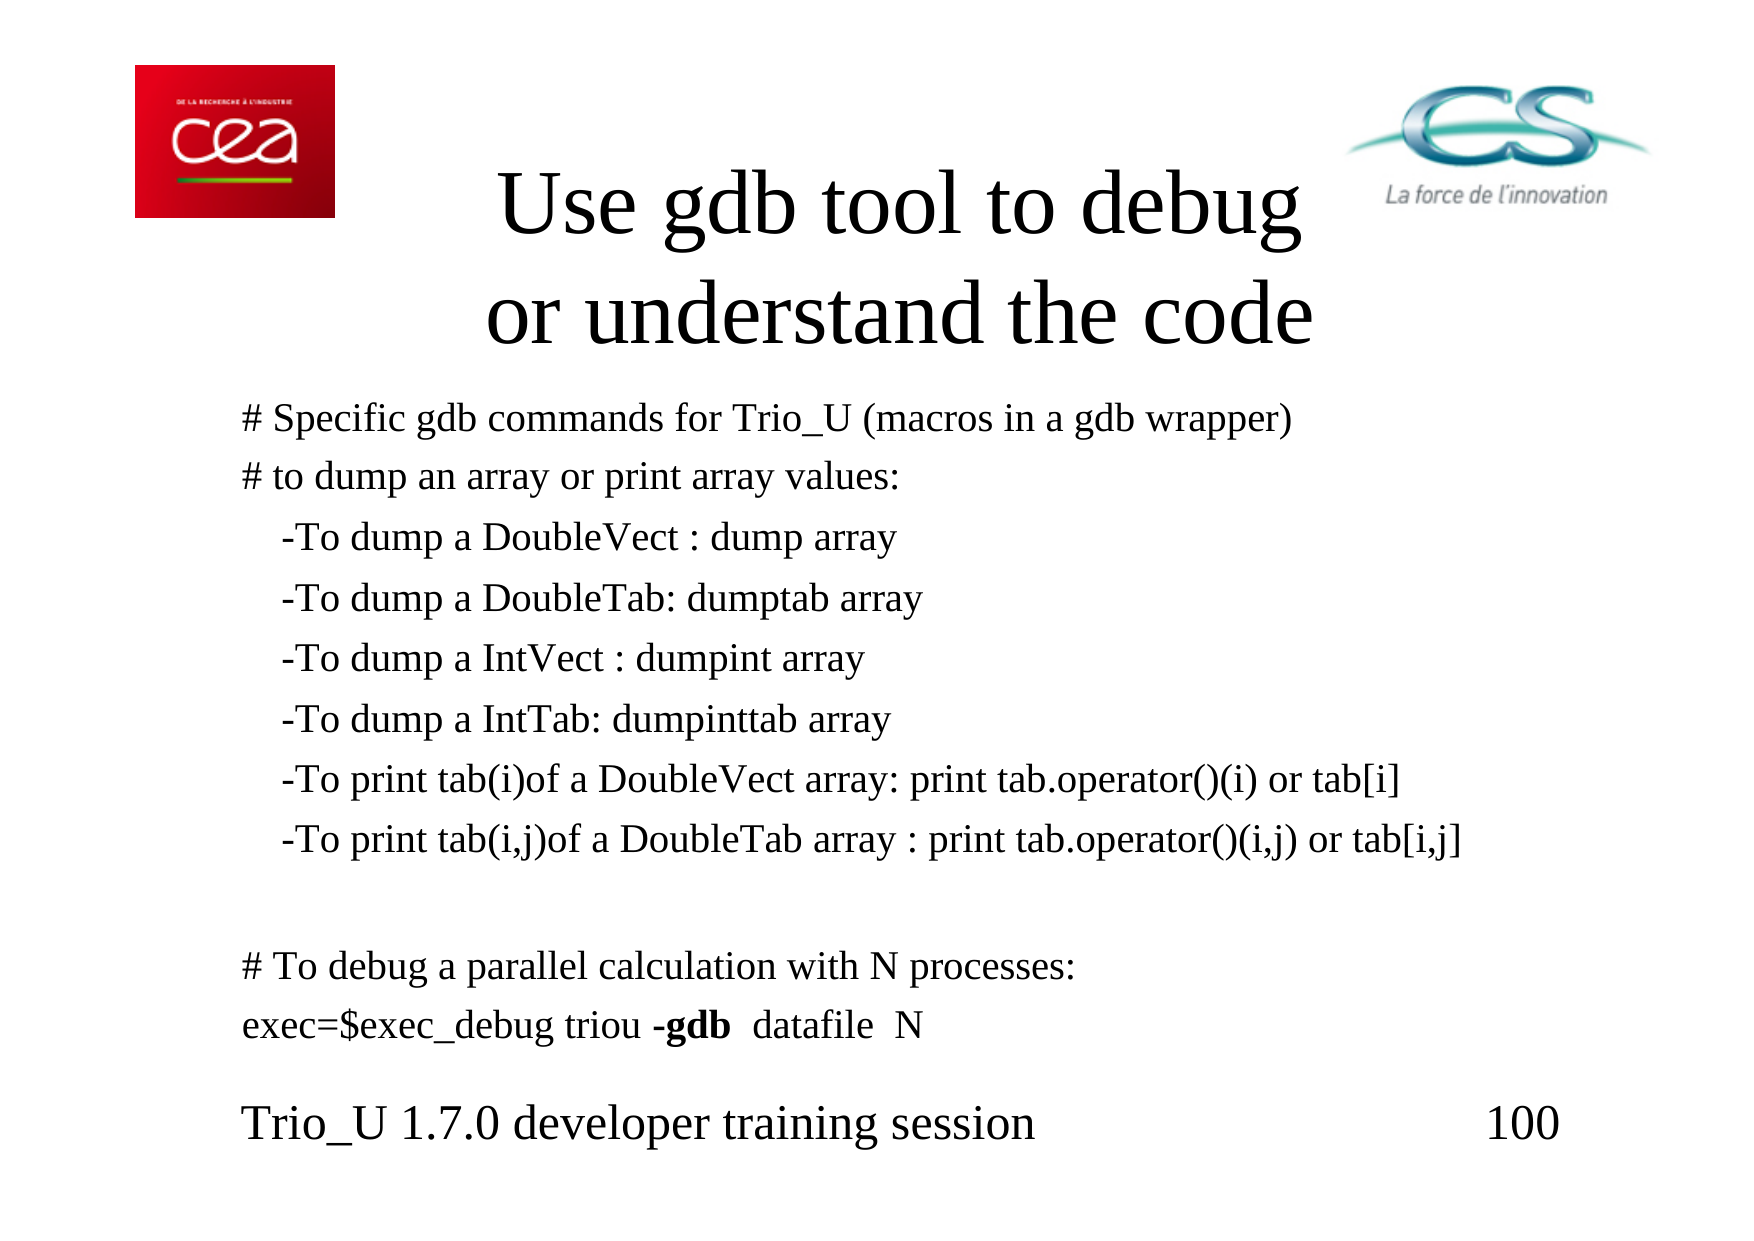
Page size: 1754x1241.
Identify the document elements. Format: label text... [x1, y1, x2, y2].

picture [1340, 73, 1662, 218]
title Use gdb tool to debug or understand the code [225, 127, 1576, 377]
picture [135, 65, 335, 218]
list # Specific gdb commands for Trio_U (macros in a gdb wrapper) # to dump an array or print array values: -To dump a DoubleVect : dump array -To dump a DoubleTab: dumptab array -To dump a IntVect : dumpint array -To dump a IntTab: dumpinttab array -To print tab(i)of a DoubleVect array: print tab.operator()(i) or tab[i] -To print tab(i,j)of a DoubleTab array : print tab.operator()(i,j) or tab[i,j] # To debug a parallel calculation with N processes: exec=$exec_debug triou -gdb datafile N [226, 382, 1577, 1056]
